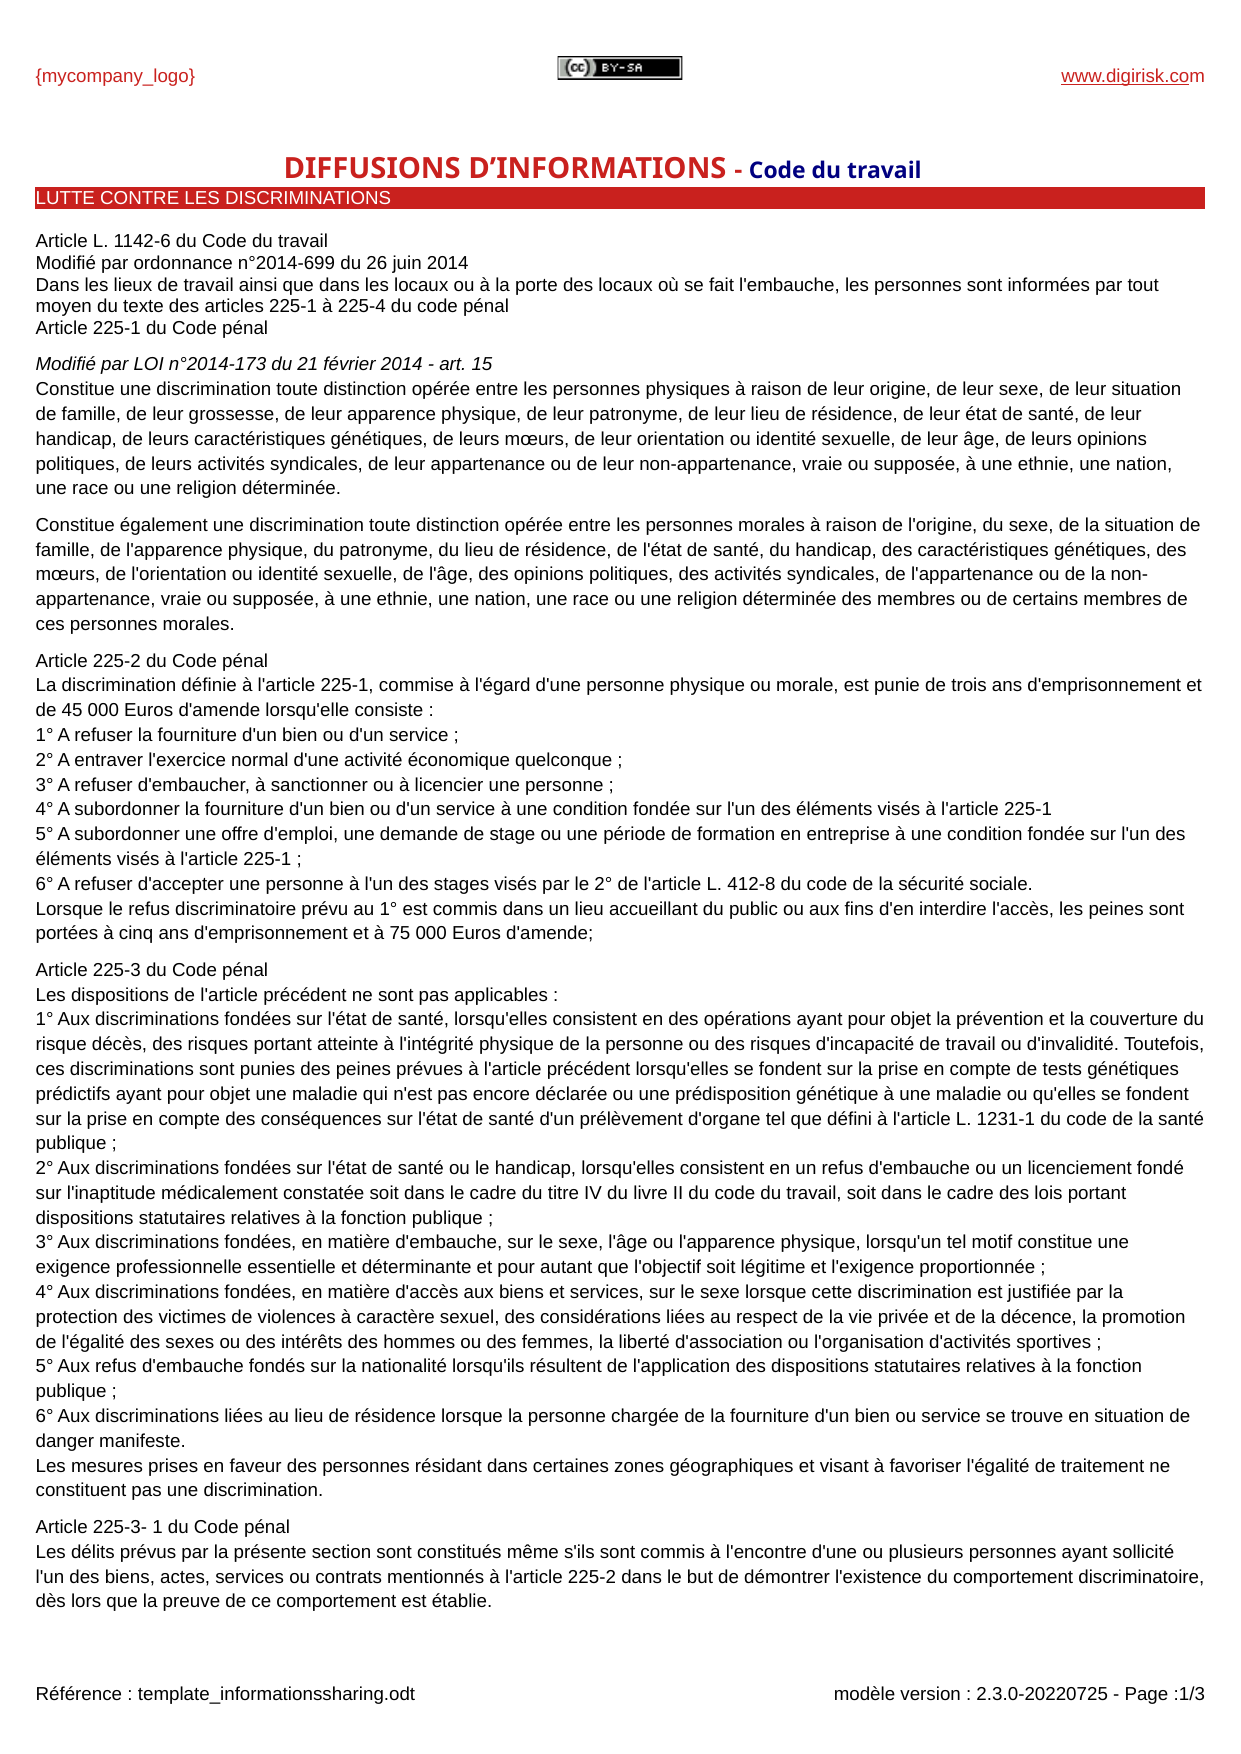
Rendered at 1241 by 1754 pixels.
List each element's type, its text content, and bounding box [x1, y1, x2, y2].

text 3° Aux discriminations fondées, en matière d'embauche, sur le sexe, l'âge ou l'apparence physique, lorsqu'un tel motif constitue une exigence professionnelle essentielle et déterminante et pour autant que l'objectif soit légitime et l'exigence proportionnée ; [35, 1231, 1205, 1278]
text 1° Aux discriminations fondées sur l'état de santé, lorsqu'elles consistent en des opérations ayant pour objet la prévention et la couverture du risque décès, des risques portant atteinte à l'intégrité physique de la personne ou des risques d'incapacité de travail ou d'invalidité. Toutefois, ces discriminations sont punies des peines prévues à l'article précédent lorsqu'elles se fondent sur la prise en compte de tests génétiques prédictifs ayant pour objet une maladie qui n'est pas encore déclarée ou une prédisposition génétique à une maladie ou qu'elles se fondent sur la prise en compte des conséquences sur l'état de santé d'un prélèvement d'organe tel que défini à l'article L. 1231-1 du code de la santé publique ; [35, 1008, 1205, 1154]
text DIFFUSIONS D’INFORMATIONS - Code du travail [35, 147, 1169, 187]
text Modifié par LOI n°2014-173 du 21 février 2014 - art. 15 Constitue une discrimination toute distinction opérée entre les personnes physiques à raison de leur origine, de leur sexe, de leur situation de famille, de leur grossesse, de leur apparence physique, de leur patronyme, de leur lieu de résidence, de leur état de santé, de leur handicap, de leurs caractéristiques génétiques, de leurs mœurs, de leur orientation ou identité sexuelle, de leur âge, de leurs opinions politiques, de leurs activités syndicales, de leur appartenance ou de leur non-appartenance, vraie ou supposée, à une ethnie, une nation, une race ou une religion déterminée. [35, 353, 1205, 499]
text Article 225-2 du Code pénal La discrimination définie à l'article 225-1, commise à l'égard d'une personne physique ou morale, est punie de trois ans d'emprisonnement et de 45 000 Euros d'amende lorsqu'elle consiste : 1° A refuser la fourniture d'un bien ou d'un service ; 2° A entraver l'exercice normal d'une activité économique quelconque ; 3° A refuser d'embaucher, à sanctionner ou à licencier une personne ; 4° A subordonner la fourniture d'un bien ou d'un service à une condition fondée sur l'un des éléments visés à l'article 225-1 5° A subordonner une offre d'emploi, une demande de stage ou une période de formation en entreprise à une condition fondée sur l'un des éléments visés à l'article 225-1 ; 6° A refuser d'accepter une personne à l'un des stages visés par le 2° de l'article L. 412-8 du code de la sécurité sociale. Lorsque le refus discriminatoire prévu au 1° est commis dans un lieu accueillant du public ou aux fins d'en interdire l'accès, les peines sont portées à cinq ans d'emprisonnement et à 75 000 Euros d'amende; [35, 649, 1205, 944]
text Article 225-3- 1 du Code pénal Les délits prévus par la présente section sont constitués même s'ils sont commis à l'encontre d'une ou plusieurs personnes ayant sollicité l'un des biens, actes, services ou contrats mentionnés à l'article 225-2 dans le but de démontrer l'existence du comportement discriminatoire, dès lors que la preuve de ce comportement est établie. [35, 1516, 1205, 1612]
text Article 225-1 du Code pénal [35, 317, 1205, 338]
text Article L. 1142-6 du Code du travail Modifié par ordonnance n°2014-699 du 26 juin 2014 Dans les lieux de travail ainsi que dans les locaux ou à la porte des locaux où se fait l'embauche, les personnes sont informées par tout moyen du texte des articles 225-1 à 225-4 du code pénal [35, 230, 1205, 317]
text 2° Aux discriminations fondées sur l'état de santé ou le handicap, lorsqu'elles consistent en un refus d'embauche ou un licenciement fondé sur l'inaptitude médicalement constatée soit dans le cadre du titre IV du livre II du code du travail, soit dans le cadre des lois portant dispositions statutaires relatives à la fonction publique ; [35, 1157, 1205, 1228]
text LUTTE CONTRE LES DISCRIMINATIONS [35, 187, 1205, 209]
text 5° Aux refus d'embauche fondés sur la nationalité lorsqu'ils résultent de l'application des dispositions statutaires relatives à la fonction publique ; [35, 1355, 1205, 1402]
text 4° Aux discriminations fondées, en matière d'accès aux biens et services, sur le sexe lorsque cette discrimination est justifiée par la protection des victimes de violences à caractère sexuel, des considérations liées au respect de la vie privée et de la décence, la promotion de l'égalité des sexes ou des intérêts des hommes ou des femmes, la liberté d'association ou l'organisation d'activités sportives ; [35, 1281, 1205, 1352]
text Les mesures prises en faveur des personnes résidant dans certaines zones géographiques et visant à favoriser l'égalité de traitement ne constituent pas une discrimination. [35, 1454, 1205, 1501]
text Constitue également une discrimination toute distinction opérée entre les personnes morales à raison de l'origine, du sexe, de la situation de famille, de l'apparence physique, du patronyme, du lieu de résidence, de l'état de santé, du handicap, des caractéristiques génétiques, des mœurs, de l'orientation ou identité sexuelle, de l'âge, des opinions politiques, des activités syndicales, de l'appartenance ou de la non-appartenance, vraie ou supposée, à une ethnie, une nation, une race ou une religion déterminée des membres ou de certains membres de ces personnes morales. [35, 514, 1205, 634]
text Article 225-3 du Code pénal Les dispositions de l'article précédent ne sont pas applicables : [35, 959, 1205, 1005]
picture [557, 56, 683, 80]
text 6° Aux discriminations liées au lieu de résidence lorsque la personne chargée de la fourniture d'un bien ou service se trouve en situation de danger manifeste. [35, 1405, 1205, 1451]
